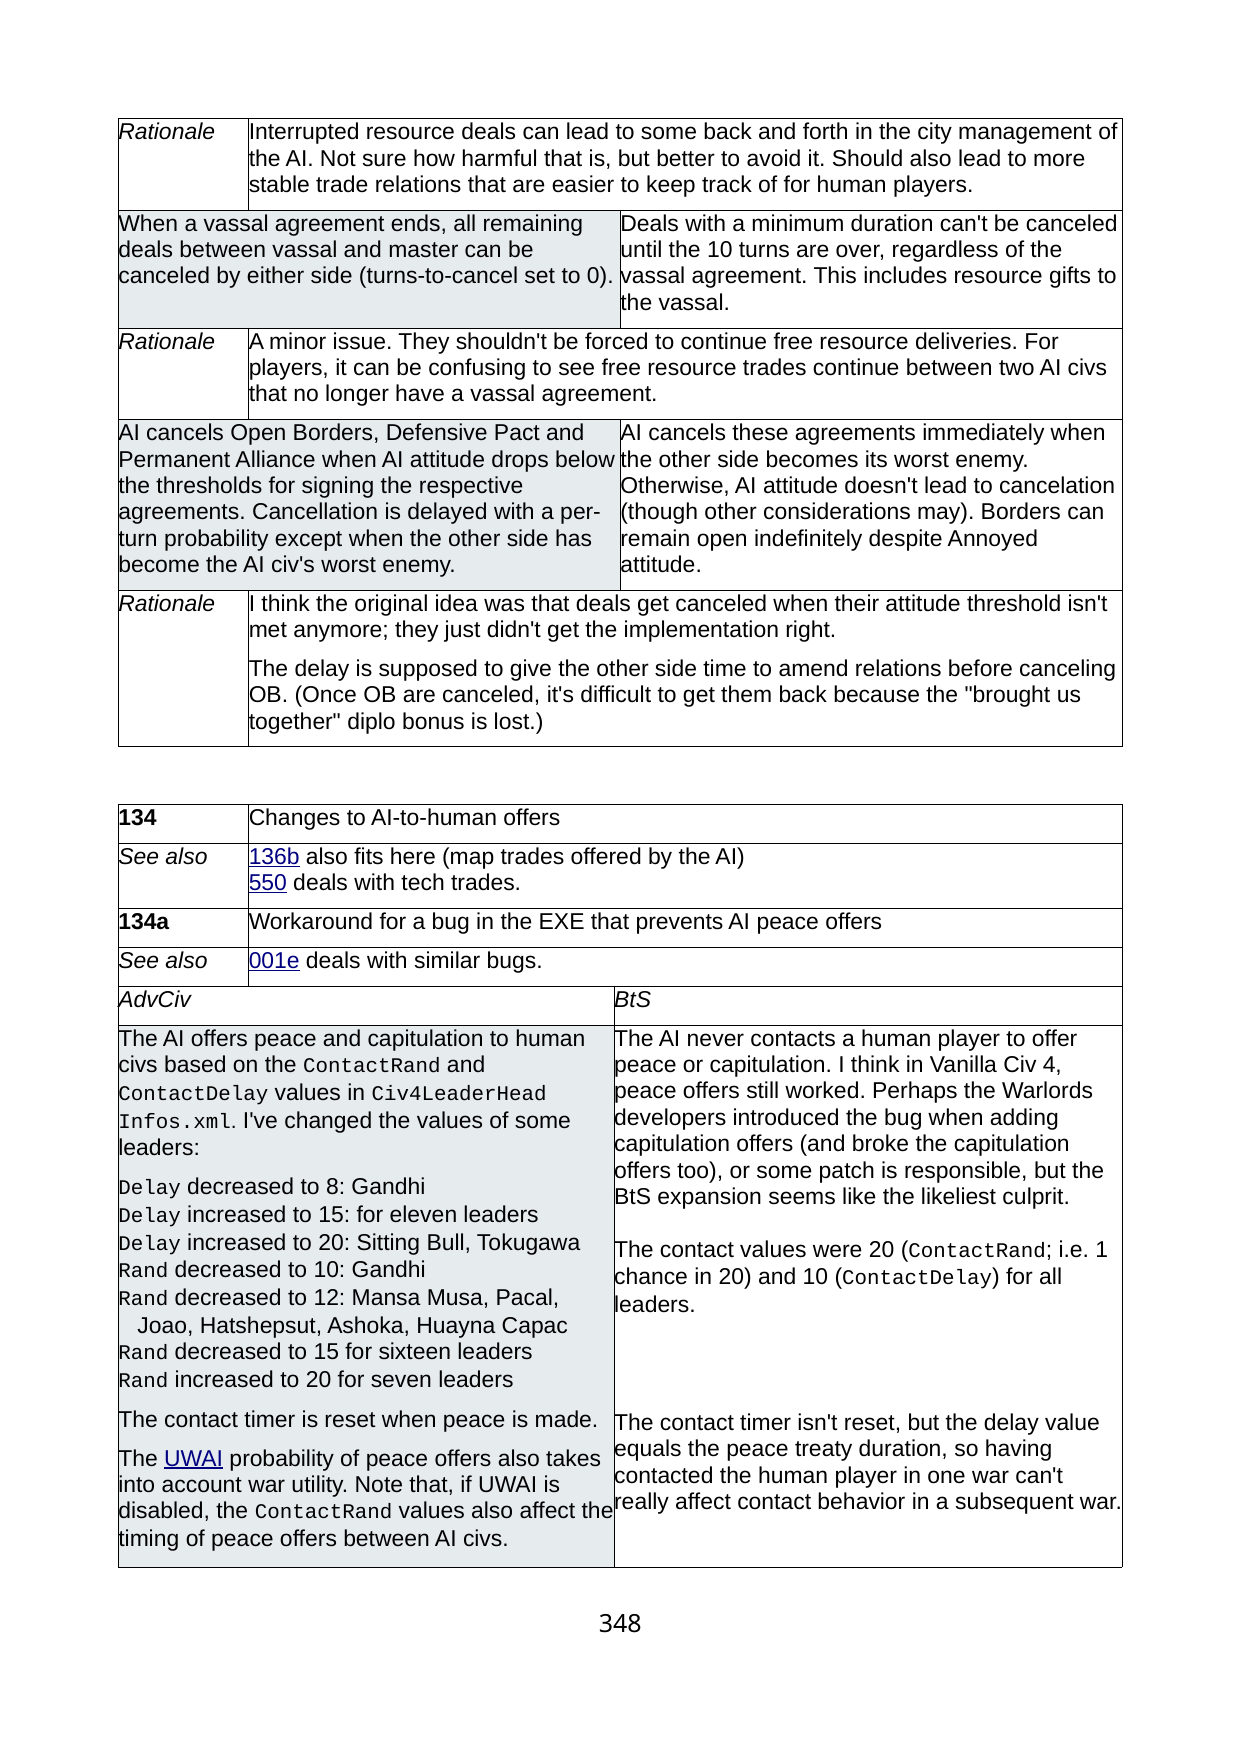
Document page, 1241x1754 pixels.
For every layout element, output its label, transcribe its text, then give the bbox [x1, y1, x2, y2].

table_cell 001e deals with similar bugs. [249, 948, 1122, 986]
table_cell The AI never contacts a human player to offer peace or capitulation. I think in Vanilla Civ 4, peace offers still worked. Perhaps the Warlords developers introduced the bug when adding capitulation offers (and broke the capitulation offers too), or some patch is responsible, but the BtS expansion seems like the likeliest culprit. The contact values were 20 (ContactRand; i.e. 1 chance in 20) and 10 (ContactDelay) for all leaders. The contact timer isn't reset, but the delay value equals the peace treaty duration, so having contacted the human player in one war can't really affect contact behavior in a subsequent war. [615, 1026, 1122, 1567]
table_cell Workaround for a bug in the EXE that prevents AI peace offers [249, 909, 1122, 947]
table_cell Rationale [119, 591, 248, 746]
table_header 134 [119, 805, 248, 843]
table_cell BtS [615, 987, 1122, 1025]
table_cell Rationale [119, 119, 248, 210]
table_cell When a vassal agreement ends, all remaining deals between vassal and master can be canceled by either side (turns-to-cancel set to 0). [119, 211, 620, 328]
table_cell 134a [119, 909, 248, 947]
table_cell 136b also fits here (map trades offered by the AI) 550 deals with tech trades. [249, 844, 1122, 908]
table_cell A minor issue. They shouldn't be forced to continue free resource deliveries. For players, it can be confusing to see free resource trades continue between two AI civs that no longer have a vassal agreement. [249, 329, 1122, 419]
table_cell AI cancels these agreements immediately when the other side becomes its worst enemy. Otherwise, AI attitude doesn't lead to cancelation (though other considerations may). Borders can remain open indefinitely despite Annoyed attitude. [621, 420, 1122, 590]
table_cell Interrupted resource deals can lead to some back and forth in the city management of the AI. Not sure how harmful that is, but better to avoid it. Should also lead to more stable trade relations that are easier to keep track of for human players. [249, 119, 1122, 210]
table_cell Rationale [119, 329, 248, 419]
table_cell I think the original idea was that deals get canceled when their attitude threshold isn't met anymore; they just didn't get the implementation right. The delay is supposed to give the other side time to amend relations before canceling OB. (Once OB are canceled, it's difficult to get them back because the "brought us together" diplo bonus is lost.) [249, 591, 1122, 746]
table_header Changes to AI-to-human offers [249, 805, 1122, 843]
table_cell See also [119, 948, 248, 986]
table_cell AdvCiv [119, 987, 614, 1025]
table_cell The AI offers peace and capitulation to human civs based on the ContactRand and ContactDelay values in Civ4LeaderHead Infos.xml. I've changed the values of some leaders: Delay decreased to 8: Gandhi Delay increased to 15: for eleven leaders Delay increased to 20: Sitting Bull, Tokugawa Rand decreased to 10: Gandhi Rand decreased to 12: Mansa Musa, Pacal, Joao, Hatshepsut, Ashoka, Huayna Capac Rand decreased to 15 for sixteen leaders Rand increased to 20 for seven leaders The contact timer is reset when peace is made. The UWAI probability of peace offers also takes into account war utility. Note that, if UWAI is disabled, the ContactRand values also affect the timing of peace offers between AI civs. [119, 1026, 614, 1567]
table_cell AI cancels Open Borders, Defensive Pact and Permanent Alliance when AI attitude drops below the thresholds for signing the respective agreements. Cancellation is delayed with a per-turn probability except when the other side has become the AI civ's worst enemy. [119, 420, 620, 590]
table_cell See also [119, 844, 248, 908]
table_cell Deals with a minimum duration can't be canceled until the 10 turns are over, regardless of the vassal agreement. This includes resource gifts to the vassal. [621, 211, 1122, 328]
